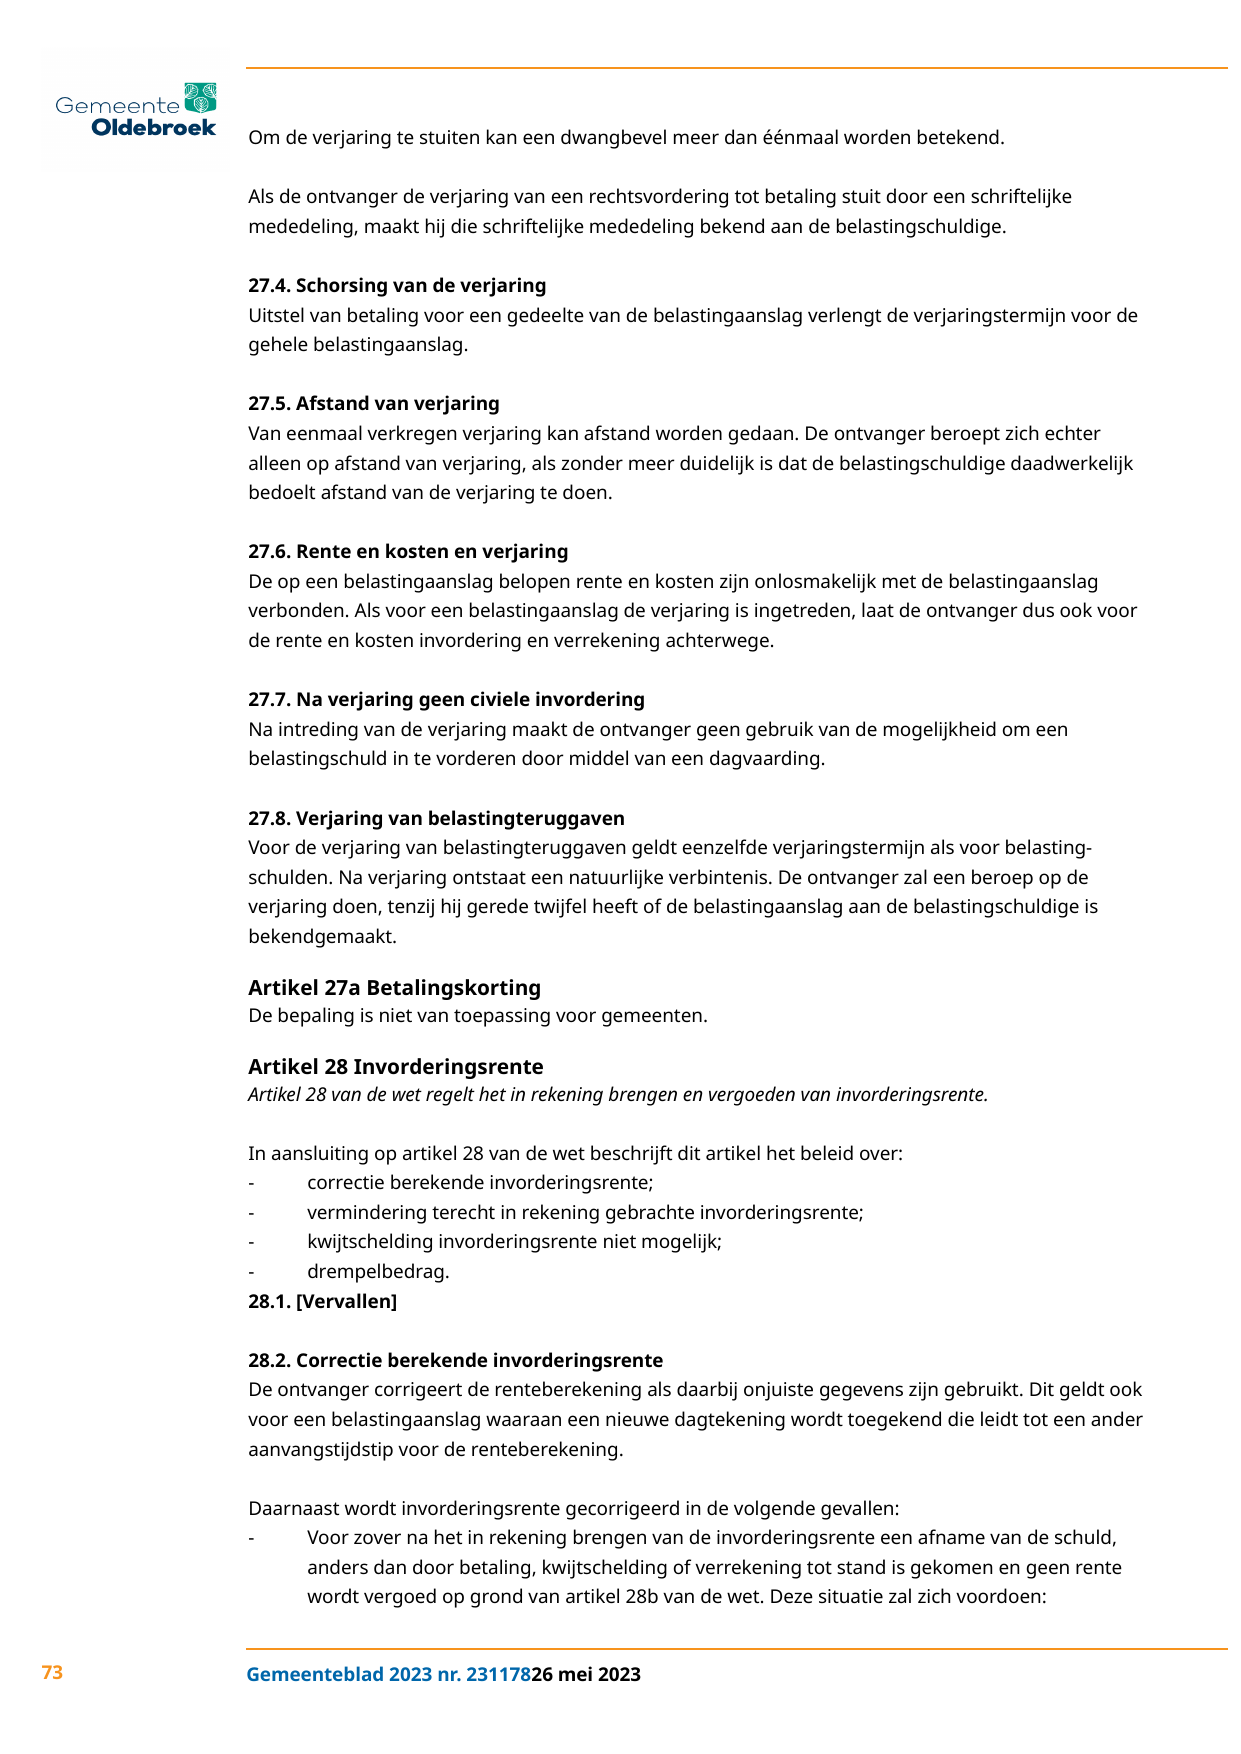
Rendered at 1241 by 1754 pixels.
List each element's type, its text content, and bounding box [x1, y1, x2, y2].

text De ontvanger corrigeert de renteberekening als daarbij onjuiste gegevens zijn gebruikt. Dit geldt ook voor een belastingaanslag waaraan een nieuwe dagtekening wordt toegekend die leidt tot een ander aanvangstijdstip voor de renteberekening. [248, 1377, 1152, 1462]
text In aansluiting op artikel 28 van de wet beschrijft dit artikel het beleid over: [248, 1140, 1152, 1166]
text 27.7. Na verjaring geen civiele invordering [248, 686, 1152, 712]
text De bepaling is niet van toepassing voor gemeenten. [248, 1002, 1152, 1028]
list kwijtschelding invorderingsrente niet mogelijk; [248, 1229, 1152, 1254]
text Na intreding van de verjaring maakt de ontvanger geen gebruik van de mogelijkheid om een belastingschuld in te vorderen door middel van een dagvaarding. [248, 716, 1152, 771]
text Van eenmaal verkregen verjaring kan afstand worden gedaan. De ontvanger beroept zich echter alleen op afstand van verjaring, als zonder meer duidelijk is dat de belastingschuldige daadwerkelijk bedoelt afstand van de verjaring te doen. [248, 420, 1152, 505]
text Als de ontvanger de verjaring van een rechtsvordering tot betaling stuit door een schriftelijke mededeling, maakt hij die schriftelijke mededeling bekend aan de belastingschuldige. [248, 183, 1152, 239]
text 28.2. Correctie berekende invorderingsrente [248, 1347, 1152, 1373]
text 27.5. Afstand van verjaring [248, 391, 1152, 416]
text Artikel 27a Betalingskorting [248, 973, 1152, 1002]
text 28.1. [Vervallen] [248, 1288, 1152, 1314]
text Artikel 28 Invorderingsrente [248, 1052, 1152, 1081]
text 27.6. Rente en kosten en verjaring [248, 538, 1152, 564]
list correctie berekende invorderingsrente; [248, 1169, 1152, 1195]
text 27.8. Verjaring van belastingteruggaven [248, 805, 1152, 831]
text 27.4. Schorsing van de verjaring [248, 272, 1152, 298]
text Artikel 28 van de wet regelt het in rekening brengen en vergoeden van invorderingsrente. [248, 1081, 1152, 1107]
text De op een belastingaanslag belopen rente en kosten zijn onlosmakelijk met de belastingaanslag verbonden. Als voor een belastingaanslag de verjaring is ingetreden, laat de ontvanger dus ook voor de rente en kosten invordering en verrekening achterwege. [248, 568, 1152, 653]
list vermindering terecht in rekening gebrachte invorderingsrente; [248, 1199, 1152, 1225]
text Voor de verjaring van belastingteruggaven geldt eenzelfde verjaringstermijn als voor belasting-schulden. Na verjaring ontstaat een natuurlijke verbintenis. De ontvanger zal een beroep op de verjaring doen, tenzij hij gerede twijfel heeft of de belastingaanslag aan de belastingschuldige is bekendgemaakt. [248, 834, 1152, 949]
list Voor zover na het in rekening brengen van de invorderingsrente een afname van de schuld, anders dan door betaling, kwijtschelding of verrekening tot stand is gekomen en geen rente wordt vergoed op grond van artikel 28b van de wet. Deze situatie zal zich voordoen: [248, 1524, 1152, 1609]
picture [41, 47, 231, 172]
list drempelbedrag. [248, 1258, 1152, 1284]
text Om de verjaring te stuiten kan een dwangbevel meer dan éénmaal worden betekend. [248, 124, 1152, 150]
text Uitstel van betaling voor een gedeelte van de belastingaanslag verlengt de verjaringstermijn voor de gehele belastingaanslag. [248, 302, 1152, 357]
text Daarnaast wordt invorderingsrente gecorrigeerd in de volgende gevallen: [248, 1495, 1152, 1521]
